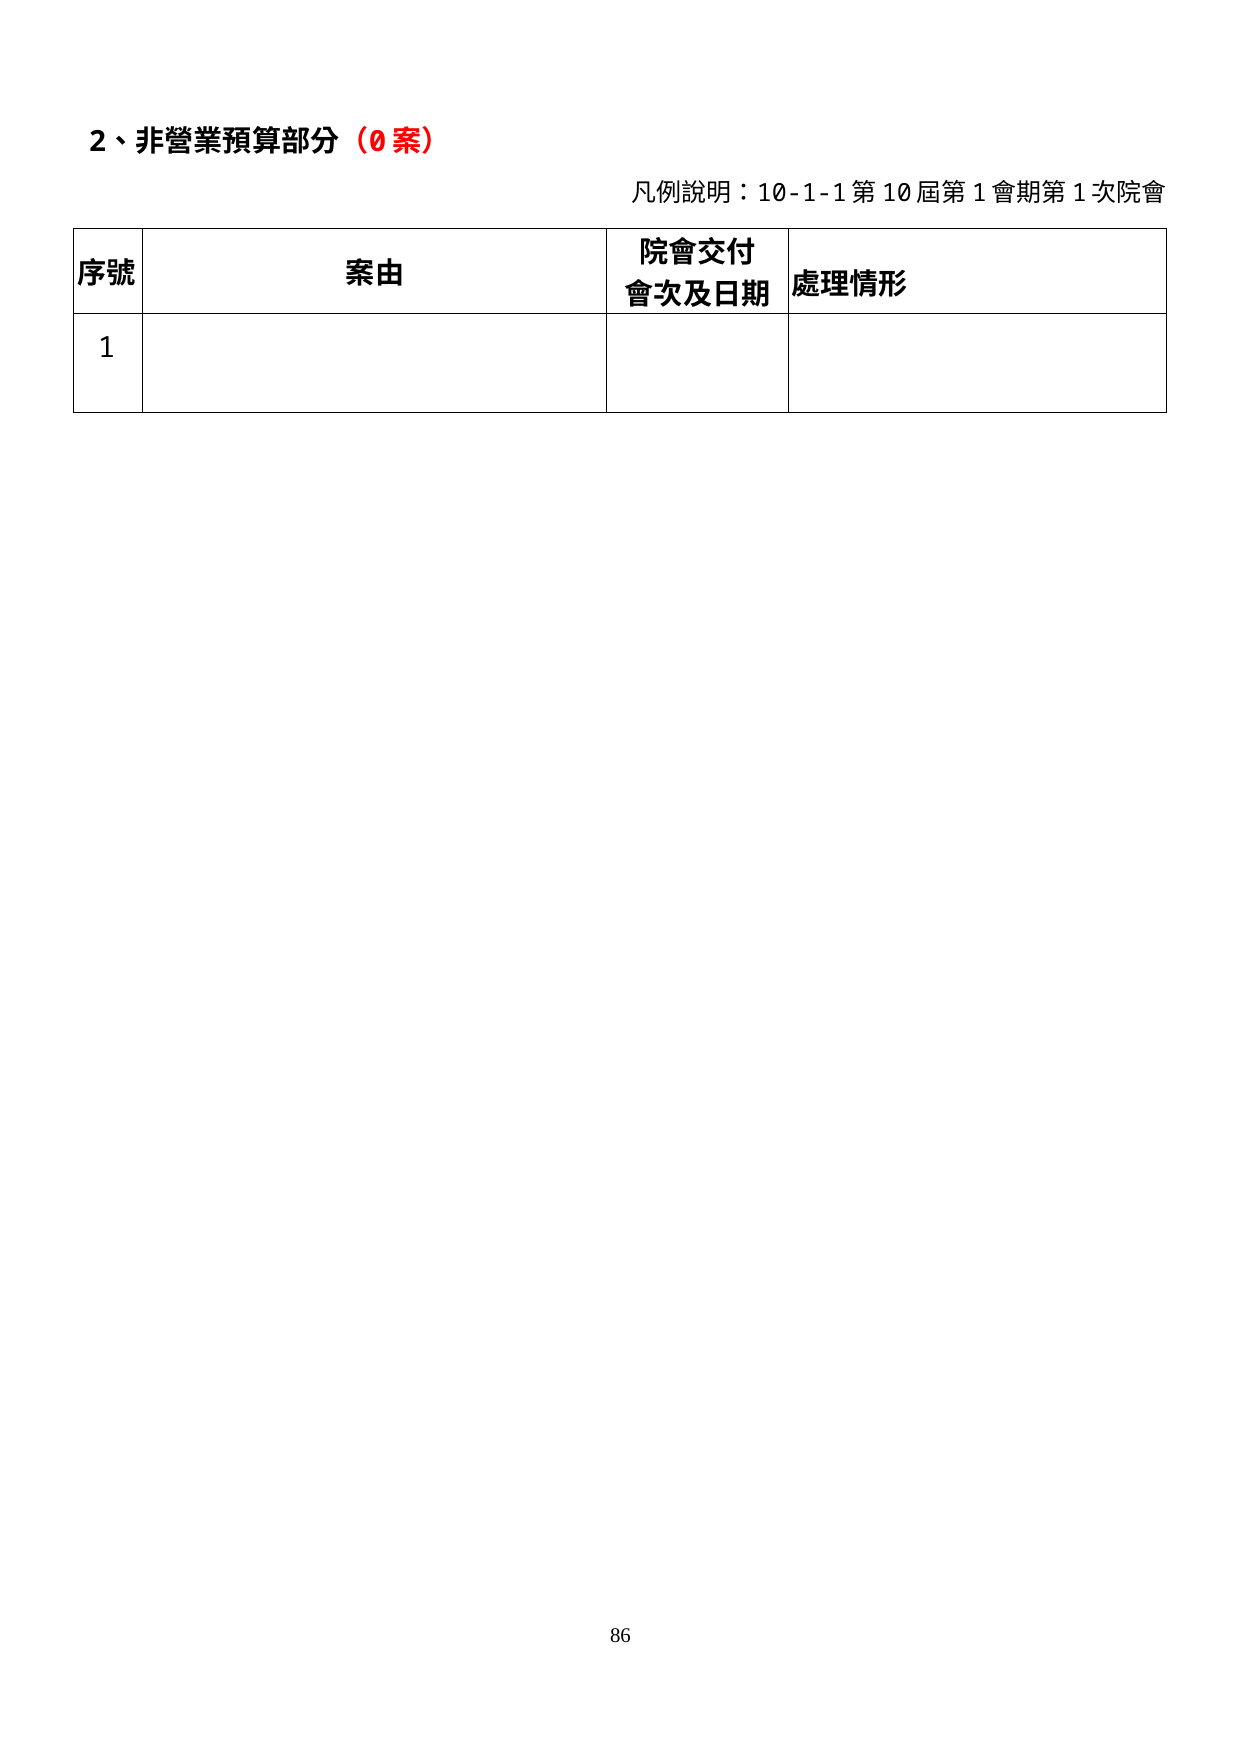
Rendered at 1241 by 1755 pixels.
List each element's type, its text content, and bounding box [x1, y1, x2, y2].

table_header 序號 [74, 229, 142, 313]
table_header 處理情形 [789, 229, 1166, 313]
table_header 院會交付 會次及日期 [607, 229, 788, 313]
table_cell [143, 314, 606, 412]
table_cell [789, 314, 1166, 412]
table_cell [74, 314, 142, 412]
text 凡例說明：10-1-1第10屆第1會期第1次院會 [74, 173, 1166, 209]
table_cell [607, 314, 788, 412]
table_header 案由 [143, 229, 606, 313]
text 2、非營業預算部分（0案） [74, 118, 1166, 160]
